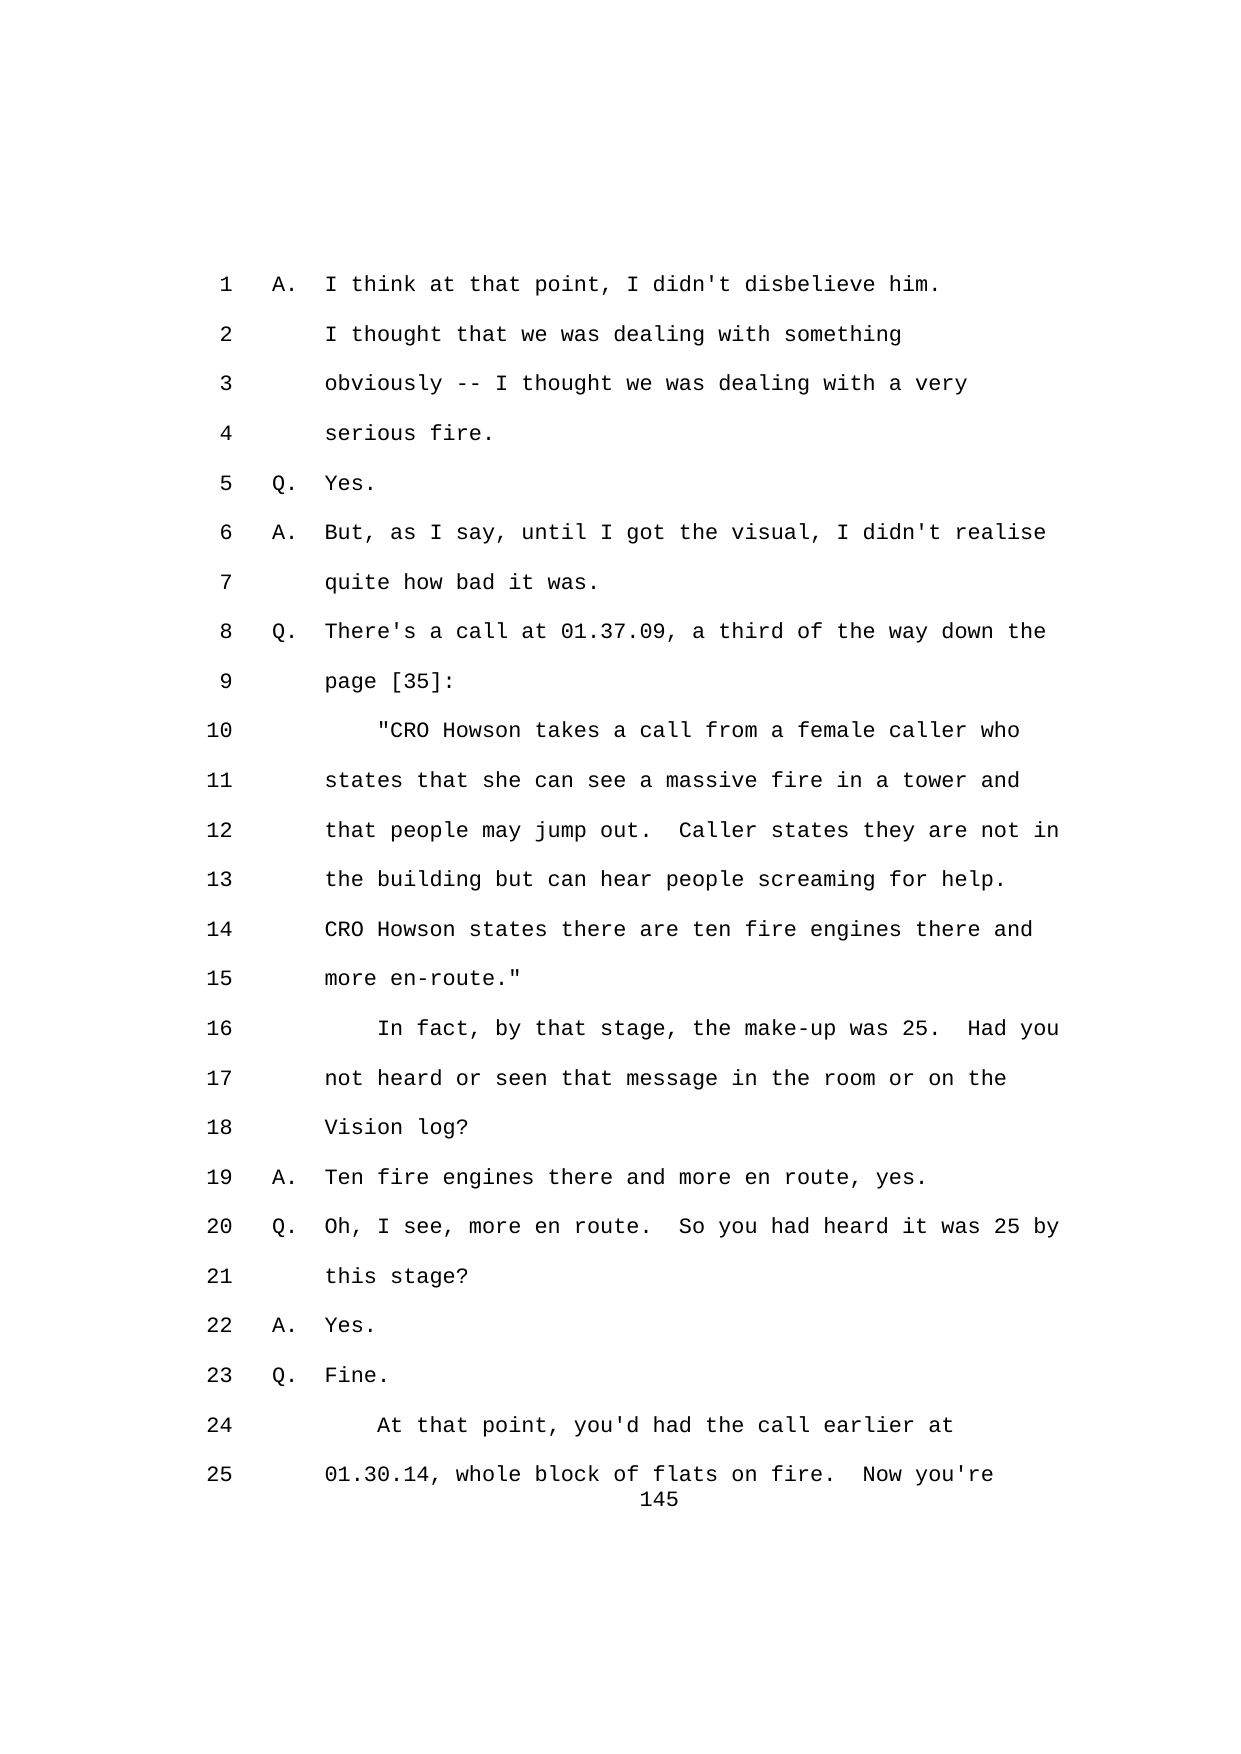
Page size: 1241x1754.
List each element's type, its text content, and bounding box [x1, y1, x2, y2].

text 5 Q. Yes. [75, 472, 1165, 496]
text 25 01.30.14, whole block of flats on fire. Now you're [75, 1463, 1165, 1488]
text 16 In fact, by that stage, the make-up was 25. Had you [75, 1017, 1165, 1042]
text 24 At that point, you'd had the call earlier at [75, 1414, 1165, 1438]
text 20 Q. Oh, I see, more en route. So you had heard it was 25 by [75, 1215, 1165, 1240]
text 14 CRO Howson states there are ten fire engines there and [75, 918, 1165, 943]
text 11 states that she can see a massive fire in a tower and [75, 769, 1165, 794]
text 9 page [35]: [75, 670, 1165, 695]
text 7 quite how bad it was. [75, 571, 1165, 596]
text 19 A. Ten fire engines there and more en route, yes. [75, 1166, 1165, 1191]
text 23 Q. Fine. [75, 1364, 1165, 1389]
text 1 A. I think at that point, I didn't disbelieve him. [75, 273, 1165, 298]
text 10 "CRO Howson takes a call from a female caller who [75, 719, 1165, 744]
text 22 A. Yes. [75, 1314, 1165, 1339]
text 13 the building but can hear people screaming for help. [75, 868, 1165, 893]
text 17 not heard or seen that message in the room or on the [75, 1067, 1165, 1091]
text 8 Q. There's a call at 01.37.09, a third of the way down the [75, 620, 1165, 645]
text 18 Vision log? [75, 1116, 1165, 1141]
text 6 A. But, as I say, until I got the visual, I didn't realise [75, 521, 1165, 546]
text 21 this stage? [75, 1265, 1165, 1290]
text 145 [75, 1488, 1165, 1513]
text 2 I thought that we was dealing with something [75, 323, 1165, 348]
text 12 that people may jump out. Caller states they are not in [75, 819, 1165, 843]
text 4 serious fire. [75, 422, 1165, 447]
text 3 obviously -- I thought we was dealing with a very [75, 372, 1165, 397]
text 15 more en-route." [75, 967, 1165, 992]
